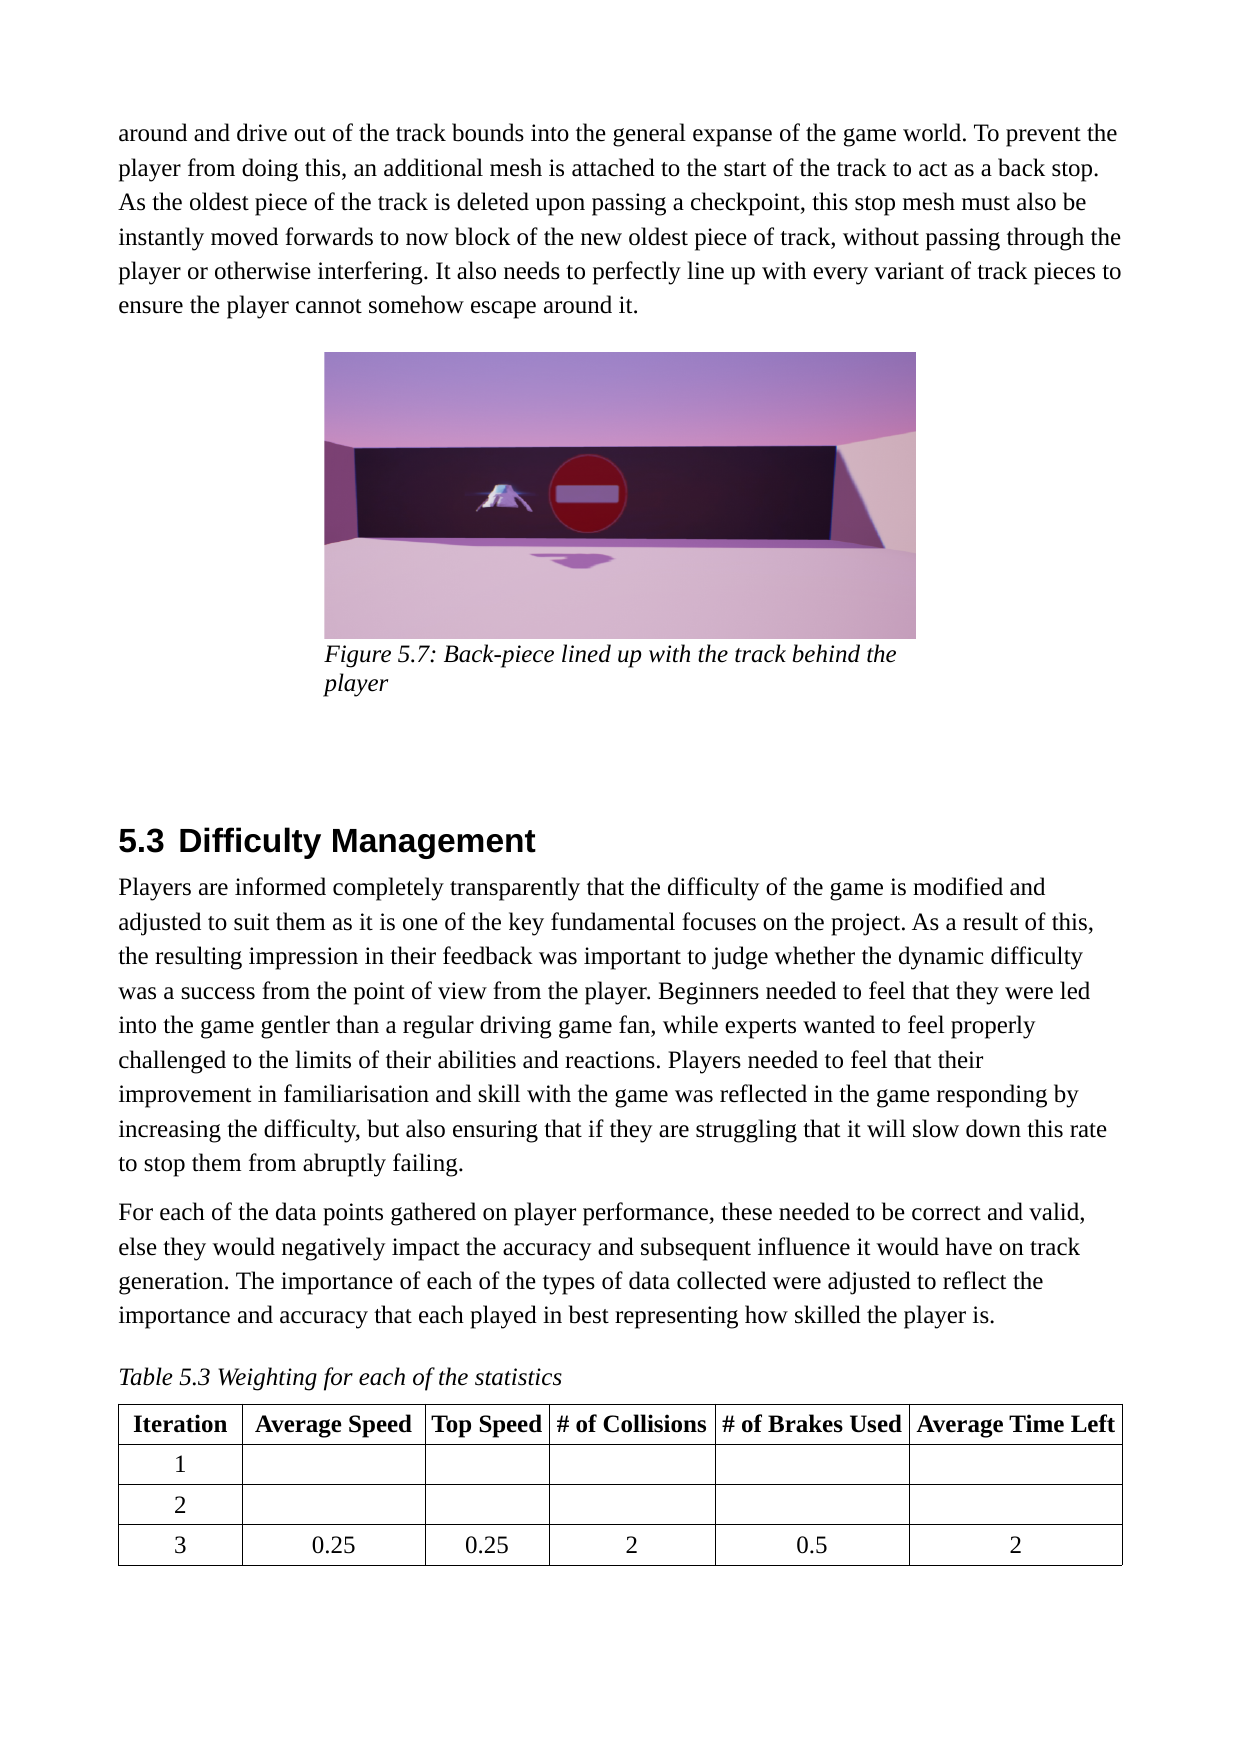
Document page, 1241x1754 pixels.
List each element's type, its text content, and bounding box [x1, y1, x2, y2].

text For each of the data points gathered on player performance, these needed to be correct and valid, else they would negatively impact the accuracy and subsequent influence it would have on track generation. The importance of each of the types of data collected were adjusted to reflect the importance and accuracy that each played in best representing how skilled the player is. [118, 1197, 1122, 1329]
table_cell [910, 1445, 1122, 1484]
table_cell [716, 1445, 909, 1484]
table_header Average Speed [243, 1405, 425, 1444]
table_header # of Brakes Used [716, 1405, 909, 1444]
table_cell 0.25 [243, 1525, 425, 1565]
subtitle Difficulty Management [118, 821, 1122, 860]
text Table 5.3 Weighting for each of the statistics [118, 1362, 1122, 1391]
table_cell [550, 1485, 715, 1524]
table_cell 1 [119, 1445, 242, 1484]
text around and drive out of the track bounds into the general expanse of the game world. To prevent the player from doing this, an additional mesh is attached to the start of the track to act as a back stop. As the oldest piece of the track is deleted upon passing a checkpoint, this stop mesh must also be instantly moved forwards to now block of the new oldest piece of track, without passing through the player or otherwise interfering. It also needs to perfectly line up with every variant of track pieces to ensure the player cannot somehow escape around it. [118, 118, 1122, 319]
table_header Average Time Left [910, 1405, 1122, 1444]
text Players are informed completely transparently that the difficulty of the game is modified and adjusted to suit them as it is one of the key fundamental focuses on the project. As a result of this, the resulting impression in their feedback was important to judge whether the dynamic difficulty was a success from the point of view from the player. Beginners needed to feel that they were led into the game gentler than a regular driving game fan, while experts wanted to feel properly challenged to the limits of their abilities and reactions. Players needed to feel that their improvement in familiarisation and skill with the game was reflected in the game responding by increasing the difficulty, but also ensuring that if they are struggling that it will slow down this rate to stop them from abruptly failing. [118, 872, 1122, 1177]
text Figure 5.7: Back-piece lined up with the track behind the player [324, 639, 916, 696]
table_cell [550, 1445, 715, 1484]
table_cell [716, 1485, 909, 1524]
table_cell 2 [119, 1485, 242, 1524]
table_header # of Collisions [550, 1405, 715, 1444]
table_cell 3 [119, 1525, 242, 1565]
table_header Top Speed [426, 1405, 549, 1444]
table_cell 0.25 [426, 1525, 549, 1565]
table_cell 0.5 [716, 1525, 909, 1565]
table_cell [426, 1445, 549, 1484]
table_cell 2 [910, 1525, 1122, 1565]
picture [324, 352, 916, 639]
table_cell [243, 1445, 425, 1484]
table_header Iteration [119, 1405, 242, 1444]
table_cell [243, 1485, 425, 1524]
table_cell 2 [550, 1525, 715, 1565]
table_cell [426, 1485, 549, 1524]
table_cell [910, 1485, 1122, 1524]
